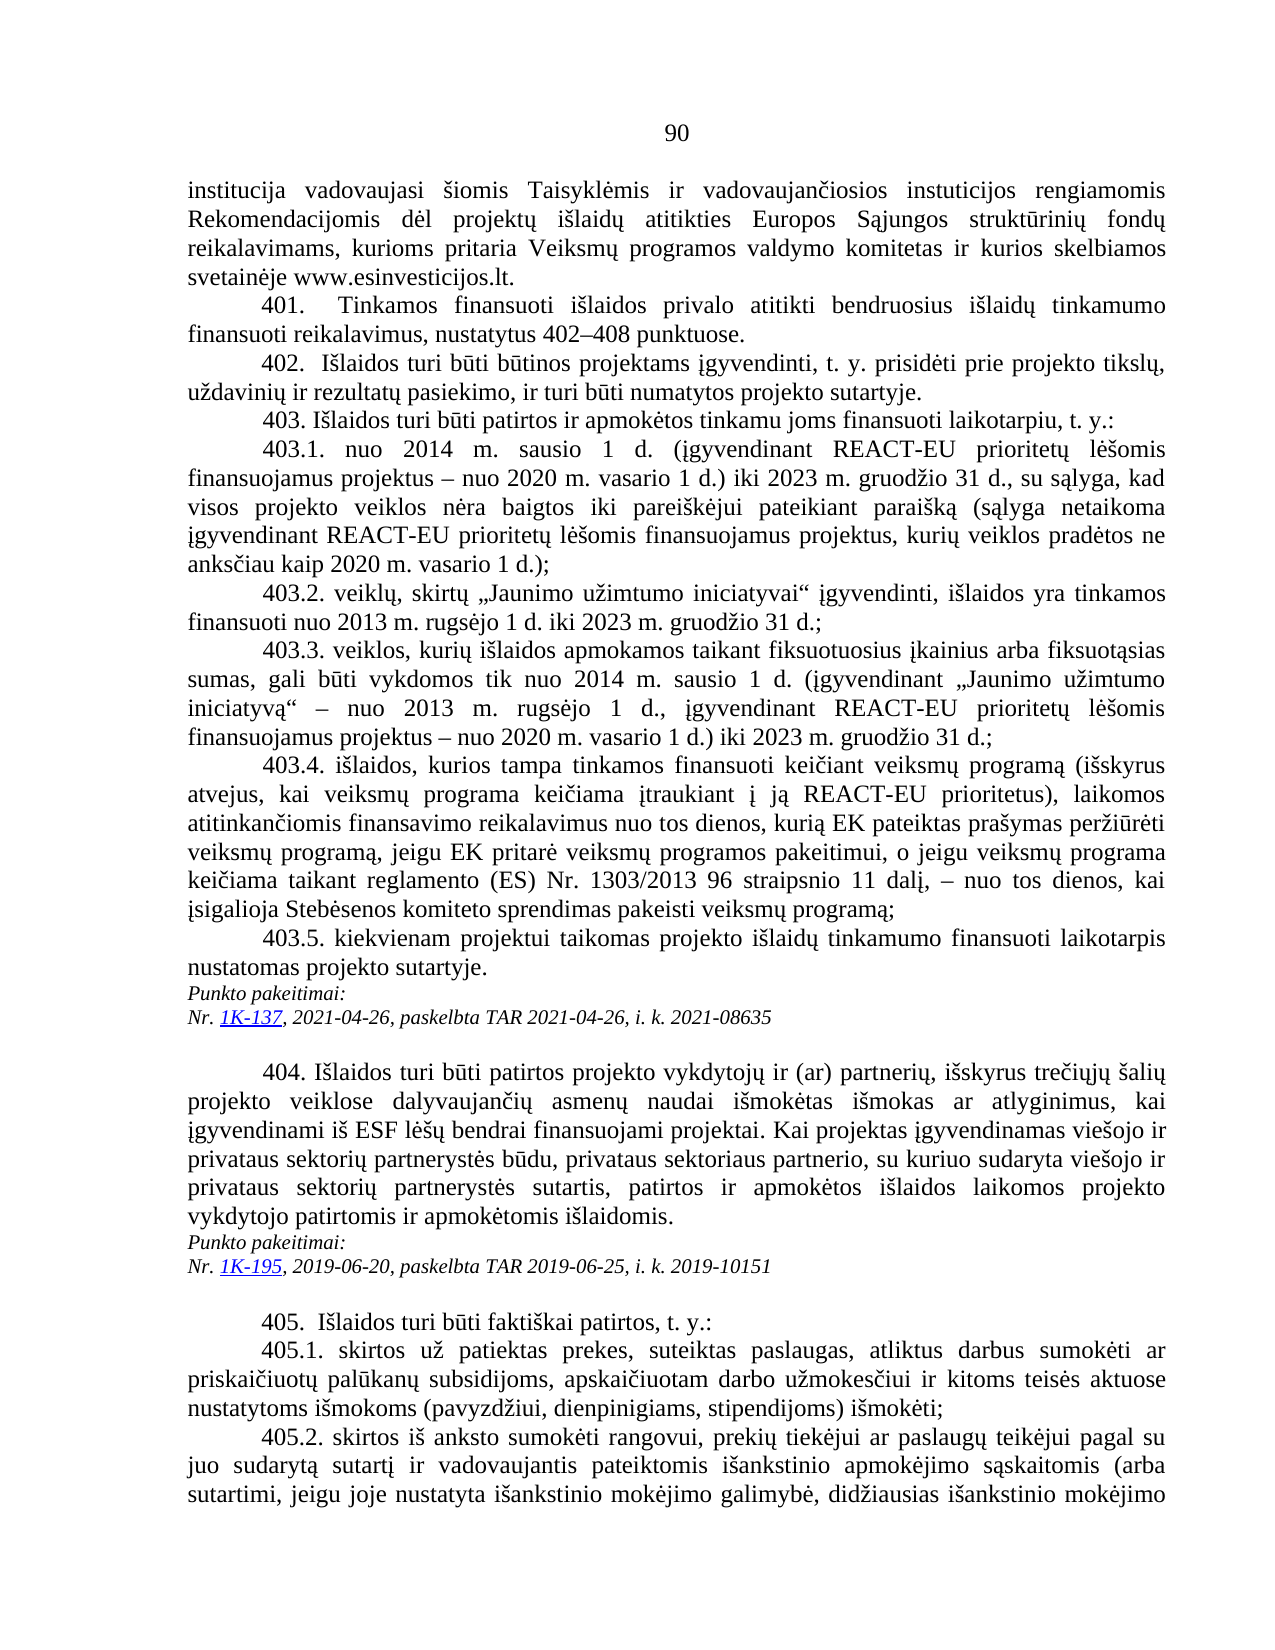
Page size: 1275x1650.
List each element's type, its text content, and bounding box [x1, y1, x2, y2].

text 403. Išlaidos turi būti patirtos ir apmokėtos tinkamu joms finansuoti laikotarpiu, t. y.: [187, 406, 1167, 434]
text Punkto pakeitimai: [187, 1230, 1167, 1254]
text Nr. 1K-195, 2019-06-20, paskelbta TAR 2019-06-25, i. k. 2019-10151 [187, 1254, 1167, 1278]
text 405. Išlaidos turi būti faktiškai patirtos, t. y.: [187, 1307, 1167, 1336]
text 401. Tinkamos finansuoti išlaidos privalo atitikti bendruosius išlaidų tinkamumo finansuoti reikalavimus, nustatytus 402–408 punktuose. [187, 291, 1167, 348]
text 402. Išlaidos turi būti būtinos projektams įgyvendinti, t. y. prisidėti prie projekto tikslų, uždavinių ir rezultatų pasiekimo, ir turi būti numatytos projekto sutartyje. [187, 348, 1167, 406]
text Nr. 1K-137, 2021-04-26, paskelbta TAR 2021-04-26, i. k. 2021-08635 [187, 1005, 1167, 1029]
text 405.1. skirtos už patiektas prekes, suteiktas paslaugas, atliktus darbus sumokėti ar priskaičiuotų palūkanų subsidijoms, apskaičiuotam darbo užmokesčiui ir kitoms teisės aktuose nustatytoms išmokoms (pavyzdžiui, dienpinigiams, stipendijoms) išmokėti; [187, 1336, 1167, 1422]
text 403.5. kiekvienam projektui taikomas projekto išlaidų tinkamumo finansuoti laikotarpis nustatomas projekto sutartyje. [187, 923, 1167, 981]
text 403.1. nuo 2014 m. sausio 1 d. (įgyvendinant REACT-EU prioritetų lėšomis finansuojamus projektus – nuo 2020 m. vasario 1 d.) iki 2023 m. gruodžio 31 d., su sąlyga, kad visos projekto veiklos nėra baigtos iki pareiškėjui pateikiant paraišką (sąlyga netaikoma įgyvendinant REACT-EU prioritetų lėšomis finansuojamus projektus, kurių veiklos pradėtos ne anksčiau kaip 2020 m. vasario 1 d.); [187, 434, 1167, 578]
text 403.2. veiklų, skirtų „Jaunimo užimtumo iniciatyvai“ įgyvendinti, išlaidos yra tinkamos finansuoti nuo 2013 m. rugsėjo 1 d. iki 2023 m. gruodžio 31 d.; [187, 578, 1167, 636]
text 403.4. išlaidos, kurios tampa tinkamos finansuoti keičiant veiksmų programą (išskyrus atvejus, kai veiksmų programa keičiama įtraukiant į ją REACT-EU prioritetus), laikomos atitinkančiomis finansavimo reikalavimus nuo tos dienos, kurią EK pateiktas prašymas peržiūrėti veiksmų programą, jeigu EK pritarė veiksmų programos pakeitimui, o jeigu veiksmų programa keičiama taikant reglamento (ES) Nr. 1303/2013 96 straipsnio 11 dalį, – nuo tos dienos, kai įsigalioja Stebėsenos komiteto sprendimas pakeisti veiksmų programą; [187, 751, 1167, 923]
text 404. Išlaidos turi būti patirtos projekto vykdytojų ir (ar) partnerių, išskyrus trečiųjų šalių projekto veiklose dalyvaujančių asmenų naudai išmokėtas išmokas ar atlyginimus, kai įgyvendinami iš ESF lėšų bendrai finansuojami projektai. Kai projektas įgyvendinamas viešojo ir privataus sektorių partnerystės būdu, privataus sektoriaus partnerio, su kuriuo sudaryta viešojo ir privataus sektorių partnerystės sutartis, patirtos ir apmokėtos išlaidos laikomos projekto vykdytojo patirtomis ir apmokėtomis išlaidomis. [187, 1057, 1167, 1230]
text 405.2. skirtos iš anksto sumokėti rangovui, prekių tiekėjui ar paslaugų teikėjui pagal su juo sudarytą sutartį ir vadovaujantis pateiktomis išankstinio apmokėjimo sąskaitomis (arba sutartimi, jeigu joje nustatyta išankstinio mokėjimo galimybė, didžiausias išankstinio mokėjimo [187, 1422, 1167, 1508]
text institucija vadovaujasi šiomis Taisyklėmis ir vadovaujančiosios instuticijos rengiamomis Rekomendacijomis dėl projektų išlaidų atitikties Europos Sąjungos struktūrinių fondų reikalavimams, kurioms pritaria Veiksmų programos valdymo komitetas ir kurios skelbiamos svetainėje www.esinvesticijos.lt. [187, 176, 1167, 291]
text 403.3. veiklos, kurių išlaidos apmokamos taikant fiksuotuosius įkainius arba fiksuotąsias sumas, gali būti vykdomos tik nuo 2014 m. sausio 1 d. (įgyvendinant „Jaunimo užimtumo iniciatyvą“ – nuo 2013 m. rugsėjo 1 d., įgyvendinant REACT-EU prioritetų lėšomis finansuojamus projektus – nuo 2020 m. vasario 1 d.) iki 2023 m. gruodžio 31 d.; [187, 636, 1167, 751]
text Punkto pakeitimai: [187, 981, 1167, 1005]
